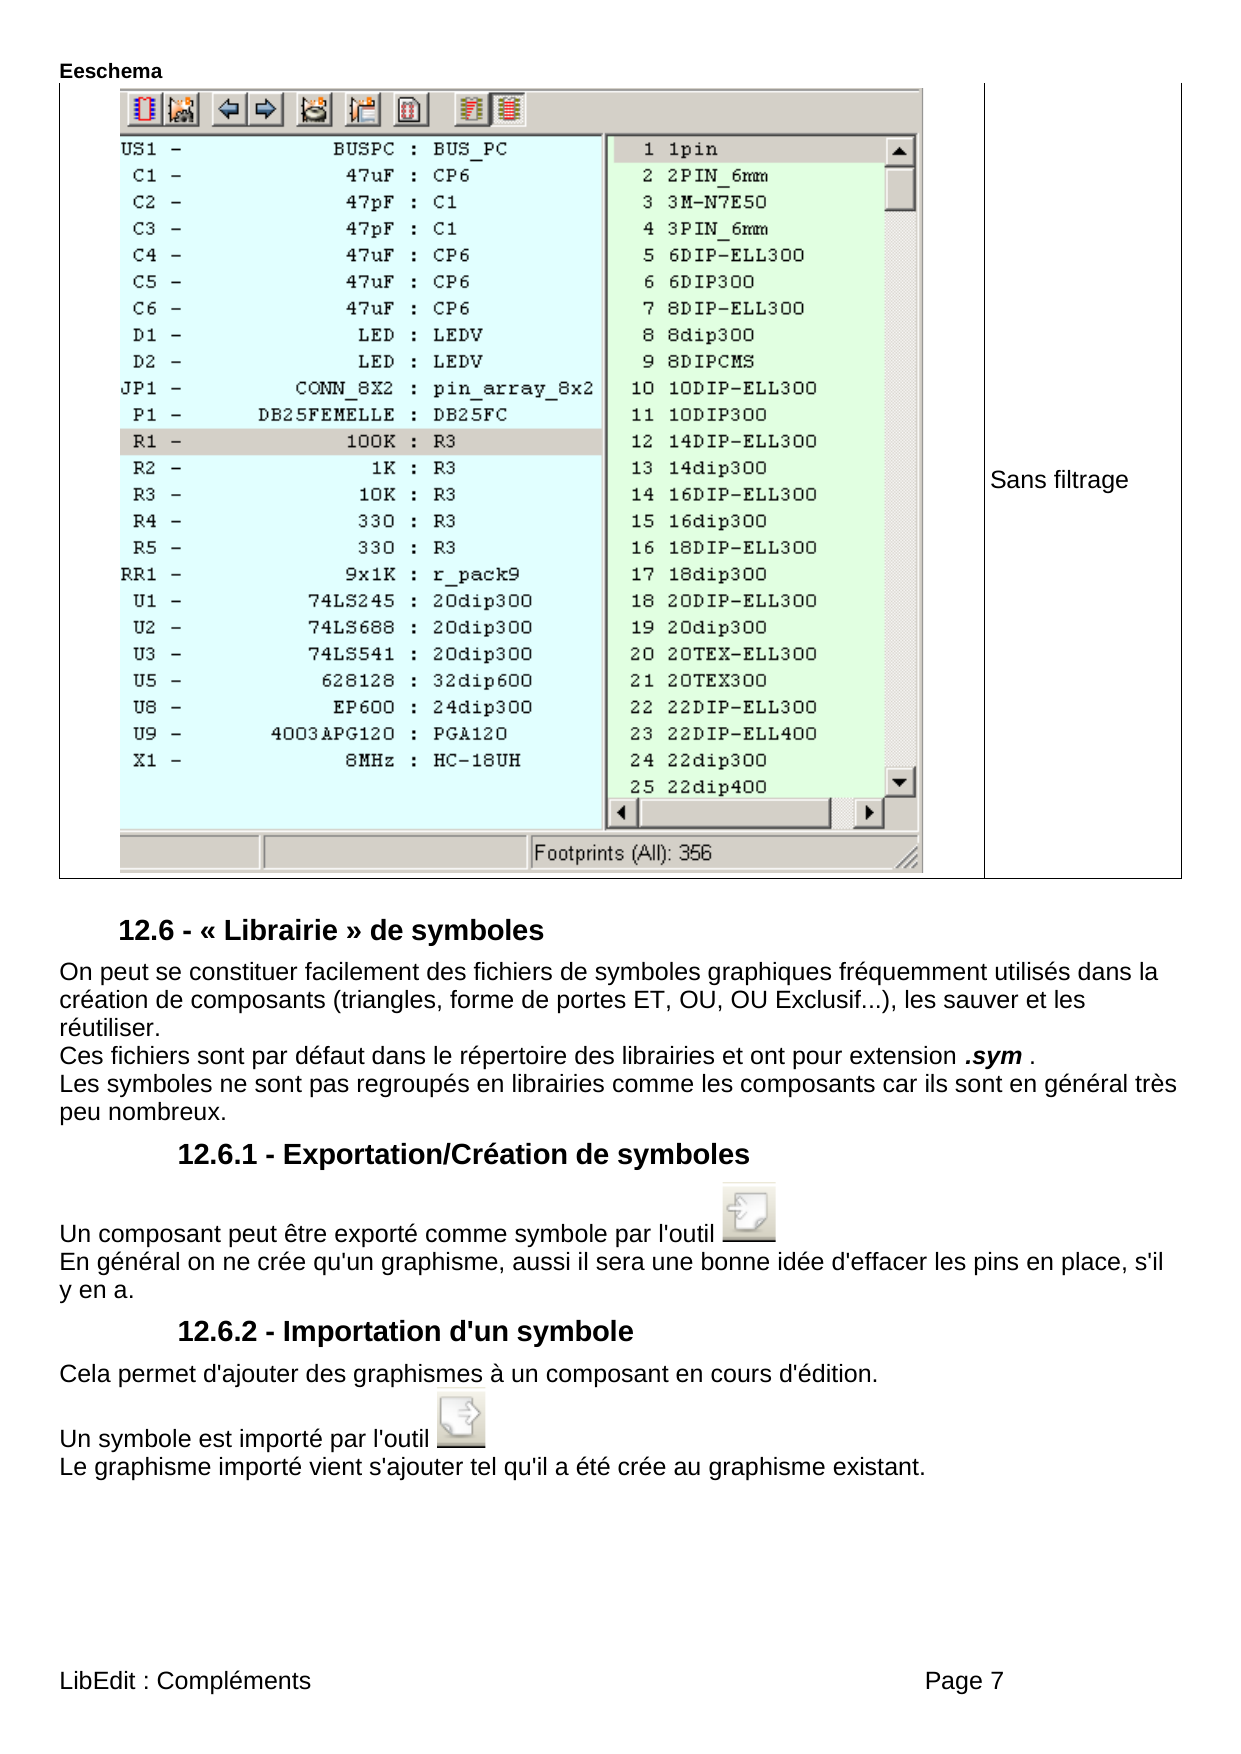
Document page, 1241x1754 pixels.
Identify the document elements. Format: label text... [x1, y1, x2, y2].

picture [120, 88, 924, 873]
text Cela permet d'ajouter des graphismes à un composant en cours d'édition. [59, 1359, 1181, 1388]
text Un symbole est importé par l'outil [59, 1388, 1181, 1453]
text En général on ne crée qu'un graphisme, aussi il sera une bonne idée d'effacer les pins en place, s'il y en a. [59, 1247, 1181, 1303]
picture [437, 1387, 486, 1448]
table_cell Sans filtrage [985, 83, 1181, 878]
text Le graphisme importé vient s'ajouter tel qu'il a été crée au graphisme existant. [59, 1453, 1181, 1481]
text On peut se constituer facilement des fichiers de symboles graphiques fréquemment utilisés dans la création de composants (triangles, forme de portes ET, OU, OU Exclusif...), les sauver et les réutiliser. [59, 958, 1181, 1042]
picture [722, 1182, 776, 1242]
table_cell [60, 83, 984, 878]
text Les symboles ne sont pas regroupés en librairies comme les composants car ils sont en général très peu nombreux. [59, 1070, 1181, 1126]
text Ces fichiers sont par défaut dans le répertoire des librairies et ont pour extension .sym . [59, 1042, 1181, 1070]
subtitle « Librairie » de symboles [118, 914, 1181, 946]
subtitle Importation d'un symbole [177, 1315, 1181, 1348]
subtitle Exportation/Création de symboles [177, 1138, 1181, 1171]
text Un composant peut être exporté comme symbole par l'outil [59, 1182, 1181, 1247]
